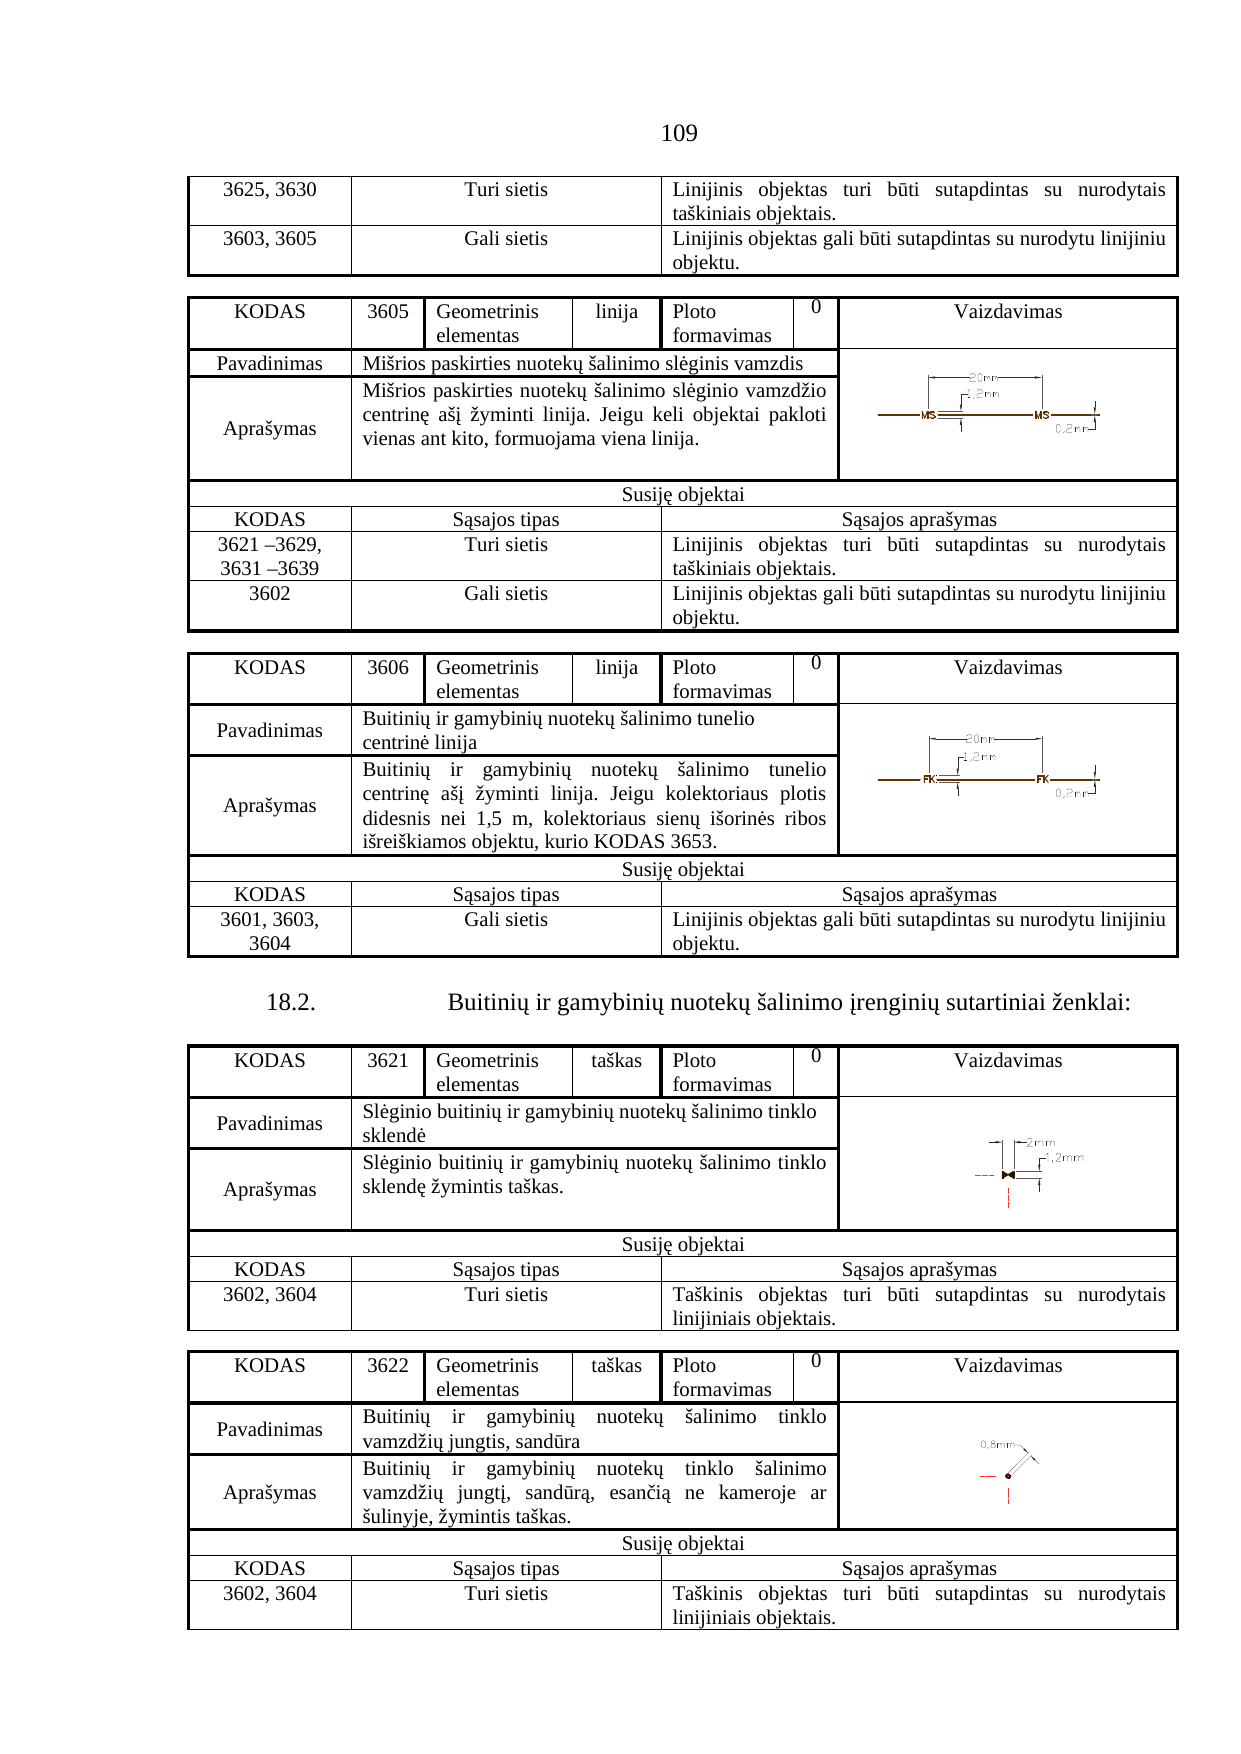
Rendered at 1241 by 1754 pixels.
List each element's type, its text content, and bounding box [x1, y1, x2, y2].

table_header Vaizdavimas [840, 1353, 1176, 1401]
table_header 3622 [352, 1353, 423, 1401]
table_header KODAS [190, 655, 351, 703]
table_header KODAS [190, 299, 351, 347]
table_cell Susiję objektai [190, 1531, 1176, 1555]
table_cell Turi sietis [352, 177, 661, 225]
table_cell KODAS [190, 507, 351, 531]
table_cell Aprašymas [190, 757, 351, 853]
table_cell Gali sietis [352, 581, 661, 629]
table_header Geometrinis elementas [426, 655, 572, 703]
table_cell Mišrios paskirties nuotekų šalinimo slėginis vamzdis [352, 351, 837, 375]
table_cell 3602, 3604 [190, 1581, 351, 1629]
table_cell Slėginio buitinių ir gamybinių nuotekų šalinimo tinklo sklendė [352, 1099, 837, 1147]
table_header taškas [573, 1048, 659, 1096]
table_cell Susiję objektai [190, 857, 1176, 881]
table_cell Linijinis objektas turi būti sutapdintas su nurodytais taškiniais objektais. [662, 532, 1176, 580]
table_cell [840, 1097, 1176, 1228]
table_cell Sąsajos tipas [352, 1556, 661, 1580]
table_cell [840, 1403, 1176, 1528]
table_cell Aprašymas [190, 378, 351, 479]
table_cell [840, 704, 1176, 853]
table_cell Turi sietis [352, 1581, 661, 1629]
table_cell Sąsajos tipas [352, 1257, 661, 1281]
table_cell [840, 349, 1176, 479]
table_cell 3601, 3603, 3604 [190, 907, 351, 955]
table_cell Buitinių ir gamybinių nuotekų šalinimo tunelio centrinę ašį žyminti linija. Jeigu kolektoriaus plotis didesnis nei 1,5 m, kolektoriaus sienų išorinės ribos išreiškiamos objektu, kurio KODAS 3653. [352, 757, 837, 853]
table_cell Turi sietis [352, 1282, 661, 1330]
table_header KODAS [190, 1353, 351, 1401]
table_cell KODAS [190, 1257, 351, 1281]
table_cell Taškinis objektas turi būti sutapdintas su nurodytais linijiniais objektais. [662, 1581, 1176, 1629]
table_cell Buitinių ir gamybinių nuotekų šalinimo tunelio centrinė linija [352, 706, 837, 754]
table_cell Sąsajos tipas [352, 507, 661, 531]
table_cell Linijinis objektas gali būti sutapdintas su nurodytu linijiniu objektu. [662, 581, 1176, 629]
table_cell Pavadinimas [190, 1099, 351, 1147]
table_header linija [573, 299, 659, 347]
table_cell Turi sietis [352, 532, 661, 580]
table_cell Gali sietis [352, 226, 661, 274]
table_cell 3621 –3629, 3631 –3639 [190, 532, 351, 580]
table_header Vaizdavimas [840, 1048, 1176, 1096]
table_cell 3602, 3604 [190, 1282, 351, 1330]
table_cell Buitinių ir gamybinių nuotekų tinklo šalinimo vamzdžių jungtį, sandūrą, esančią ne kameroje ar šulinyje, žymintis taškas. [352, 1456, 837, 1528]
table_cell Susiję objektai [190, 1232, 1176, 1256]
table_cell Aprašymas [190, 1456, 351, 1528]
table_cell KODAS [190, 882, 351, 906]
table_header 3621 [352, 1048, 423, 1096]
table_cell Slėginio buitinių ir gamybinių nuotekų šalinimo tinklo sklendę žymintis taškas. [352, 1150, 837, 1228]
table_header  [794, 1048, 837, 1096]
table_cell 3602 [190, 581, 351, 629]
table_cell Linijinis objektas gali būti sutapdintas su nurodytu linijiniu objektu. [662, 907, 1176, 955]
table_header Vaizdavimas [840, 299, 1176, 347]
table_cell 3625, 3630 [190, 177, 351, 225]
table_header Vaizdavimas [840, 655, 1176, 703]
table_header  [794, 299, 837, 347]
table_header Ploto formavimas [663, 299, 793, 347]
table_cell Pavadinimas [190, 351, 351, 375]
table_cell Sąsajos tipas [352, 882, 661, 906]
table_cell Sąsajos aprašymas [662, 507, 1176, 531]
table_cell Pavadinimas [190, 706, 351, 754]
table_header  [794, 1353, 837, 1401]
table_cell Sąsajos aprašymas [662, 882, 1176, 906]
table_header taškas [573, 1353, 659, 1401]
table_header KODAS [190, 1048, 351, 1096]
table_header Ploto formavimas [663, 1353, 793, 1401]
table_header Geometrinis elementas [426, 1353, 572, 1401]
table_header  [794, 655, 837, 703]
text 18.2. Buitinių ir gamybinių nuotekų šalinimo įrenginių sutartiniai ženklai: [177, 987, 1181, 1016]
table_cell Linijinis objektas turi būti sutapdintas su nurodytais taškiniais objektais. [662, 177, 1176, 225]
table_cell Buitinių ir gamybinių nuotekų šalinimo tinklo vamzdžių jungtis, sandūra [352, 1405, 837, 1453]
table_header Geometrinis elementas [426, 299, 572, 347]
table_header Geometrinis elementas [426, 1048, 572, 1096]
table_header 3606 [352, 655, 423, 703]
table_header linija [573, 655, 659, 703]
table_cell Susiję objektai [190, 482, 1176, 506]
table_cell Taškinis objektas turi būti sutapdintas su nurodytais linijiniais objektais. [662, 1282, 1176, 1330]
table_cell Linijinis objektas gali būti sutapdintas su nurodytu linijiniu objektu. [662, 226, 1176, 274]
table_header Ploto formavimas [663, 655, 793, 703]
table_cell Pavadinimas [190, 1405, 351, 1453]
table_cell Aprašymas [190, 1150, 351, 1228]
table_cell Gali sietis [352, 907, 661, 955]
table_cell Sąsajos aprašymas [662, 1556, 1176, 1580]
table_header 3605 [352, 299, 423, 347]
table_header Ploto formavimas [663, 1048, 793, 1096]
table_cell Mišrios paskirties nuotekų šalinimo slėginio vamzdžio centrinę ašį žyminti linija. Jeigu keli objektai pakloti vienas ant kito, formuojama viena linija. [352, 378, 837, 479]
table_cell 3603, 3605 [190, 226, 351, 274]
table_cell KODAS [190, 1556, 351, 1580]
table_cell Sąsajos aprašymas [662, 1257, 1176, 1281]
